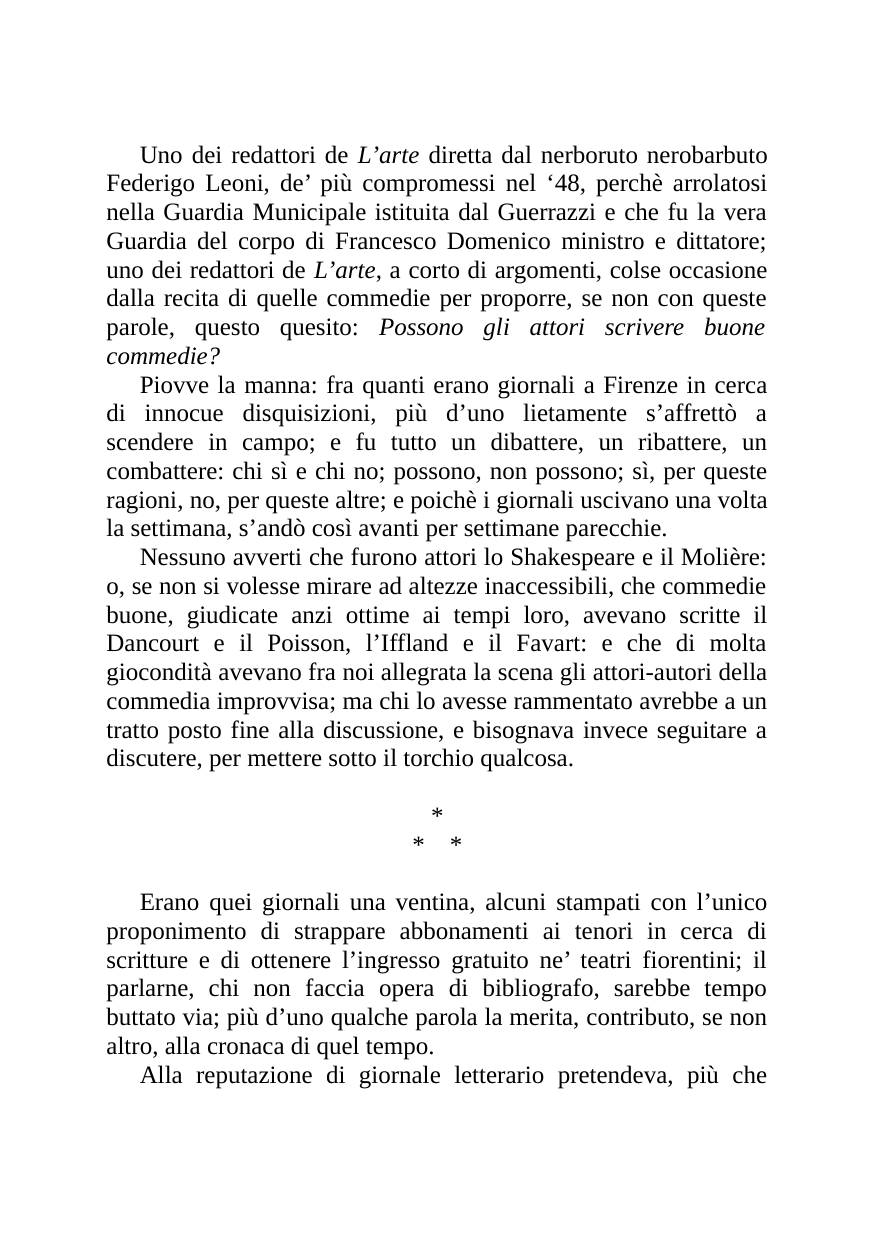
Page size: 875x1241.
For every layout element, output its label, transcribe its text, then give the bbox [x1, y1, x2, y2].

text * * [106, 830, 768, 858]
text Piovve la manna: fra quanti erano giornali a Firenze in cerca di innocue disquisizioni, più d’uno lietamente s’affrettò a scendere in campo; e fu tutto un dibattere, un ribattere, un combattere: chi sì e chi no; possono, non possono; sì, per queste ragioni, no, per queste altre; e poichè i giornali uscivano una volta la settimana, s’andò così avanti per settimane parecchie. [106, 370, 768, 542]
text Uno dei redattori de L’arte diretta dal nerboruto nerobarbuto Federigo Leoni, de’ più compromessi nel ‘48, perchè arrolatosi nella Guardia Municipale istituita dal Guerrazzi e che fu la vera Guardia del corpo di Francesco Domenico ministro e dittatore; uno dei redattori de L’arte, a corto di argomenti, colse occasione dalla recita di quelle commedie per proporre, se non con queste parole, questo quesito: Possono gli attori scrivere buone commedie? [106, 140, 768, 370]
text * [106, 801, 768, 830]
text Nessuno avverti che furono attori lo Shakespeare e il Molière: o, se non si volesse mirare ad altezze inaccessibili, che commedie buone, giudicate anzi ottime ai tempi loro, avevano scritte il Dancourt e il Poisson, l’Iffland e il Favart: e che di molta giocondità avevano fra noi allegrata la scena gli attori-autori della commedia improvvisa; ma chi lo avesse rammentato avrebbe a un tratto posto fine alla discussione, e bisognava invece seguitare a discutere, per mettere sotto il torchio qualcosa. [106, 542, 768, 772]
text Erano quei giornali una ventina, alcuni stampati con l’unico proponimento di strappare abbonamenti ai tenori in cerca di scritture e di ottenere l’ingresso gratuito ne’ teatri fiorentini; il parlarne, chi non faccia opera di bibliografo, sarebbe tempo buttato via; più d’uno qualche parola la merita, contributo, se non altro, alla cronaca di quel tempo. [106, 887, 768, 1060]
text Alla reputazione di giornale letterario pretendeva, più che [106, 1060, 768, 1088]
